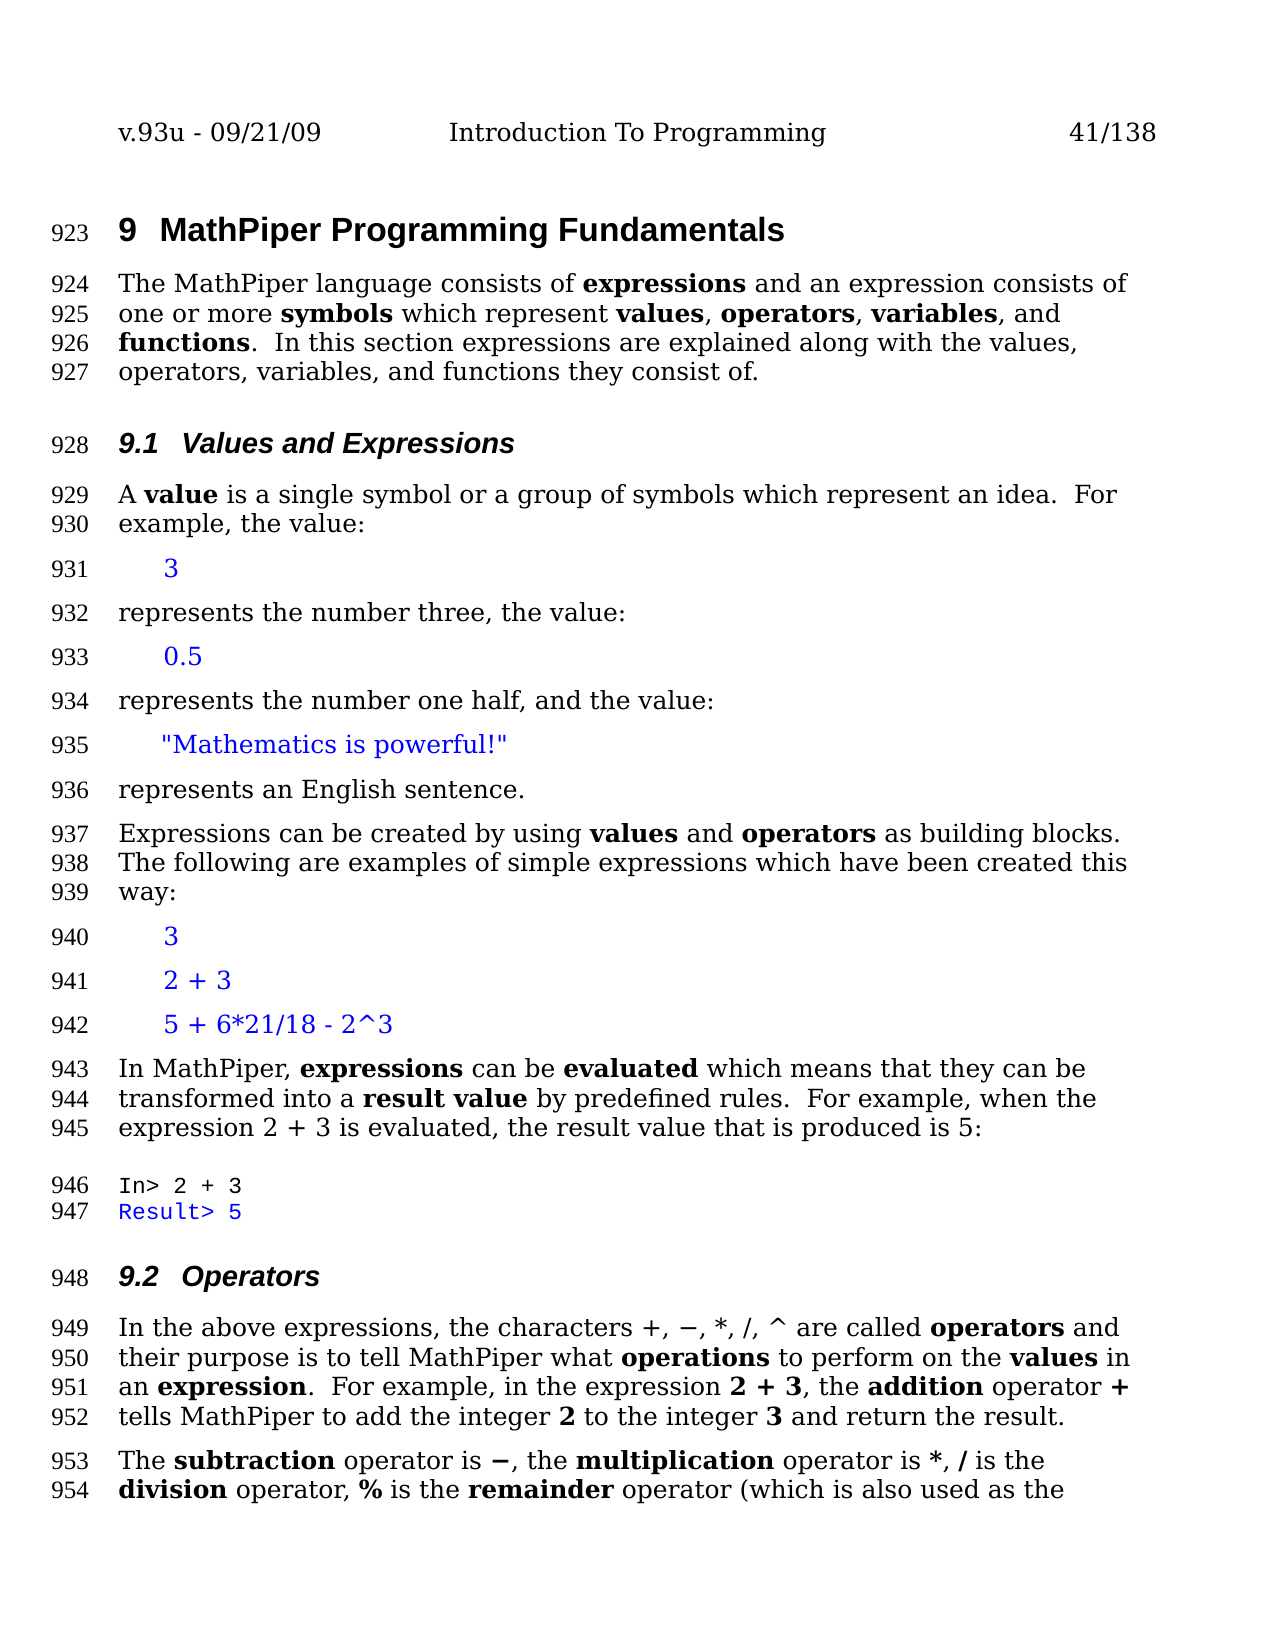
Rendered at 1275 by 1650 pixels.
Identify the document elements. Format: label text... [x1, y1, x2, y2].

text The MathPiper language consists of expressions and an expression consists of one or more symbols which represent values, operators, variables, and functions. In this section expressions are explained along with the values, operators, variables, and functions they consist of. [118, 269, 1157, 387]
text In the above expressions, the characters +, −, *, /, ^ are called operators and their purpose is to tell MathPiper what operations to perform on the values in an expression. For example, in the expression 2 + 3, the addition operator + tells MathPiper to add the integer 2 to the integer 3 and return the result. [118, 1313, 1157, 1431]
subtitle Values and Expressions [118, 426, 1157, 459]
subtitle Operators [118, 1259, 1157, 1292]
text 0.5 [163, 642, 1157, 671]
text 3 [163, 554, 1157, 583]
text "Mathematics is powerful!" [161, 731, 1157, 760]
text Result> 5 [118, 1200, 1157, 1226]
text 2 + 3 [163, 966, 1157, 995]
text 3 [163, 922, 1157, 951]
text represents the number three, the value: [118, 598, 1157, 627]
text In MathPiper, expressions can be evaluated which means that they can be transformed into a result value by predefined rules. For example, when the expression 2 + 3 is evaluated, the result value that is produced is 5: [118, 1054, 1157, 1142]
subtitle MathPiper Programming Fundamentals [118, 210, 1157, 248]
text 5 + 6*21/18 - 2^3 [163, 1010, 1157, 1039]
text The subtraction operator is −, the multiplication operator is *, / is the division operator, % is the remainder operator (which is also used as the [118, 1446, 1157, 1505]
text A value is a single symbol or a group of symbols which represent an idea. For example, the value: [118, 480, 1157, 539]
text represents an English sentence. [118, 775, 1157, 804]
text Expressions can be created by using values and operators as building blocks. The following are examples of simple expressions which have been created this way: [118, 819, 1157, 907]
text In> 2 + 3 [118, 1174, 1157, 1200]
text represents the number one half, and the value: [118, 686, 1157, 716]
